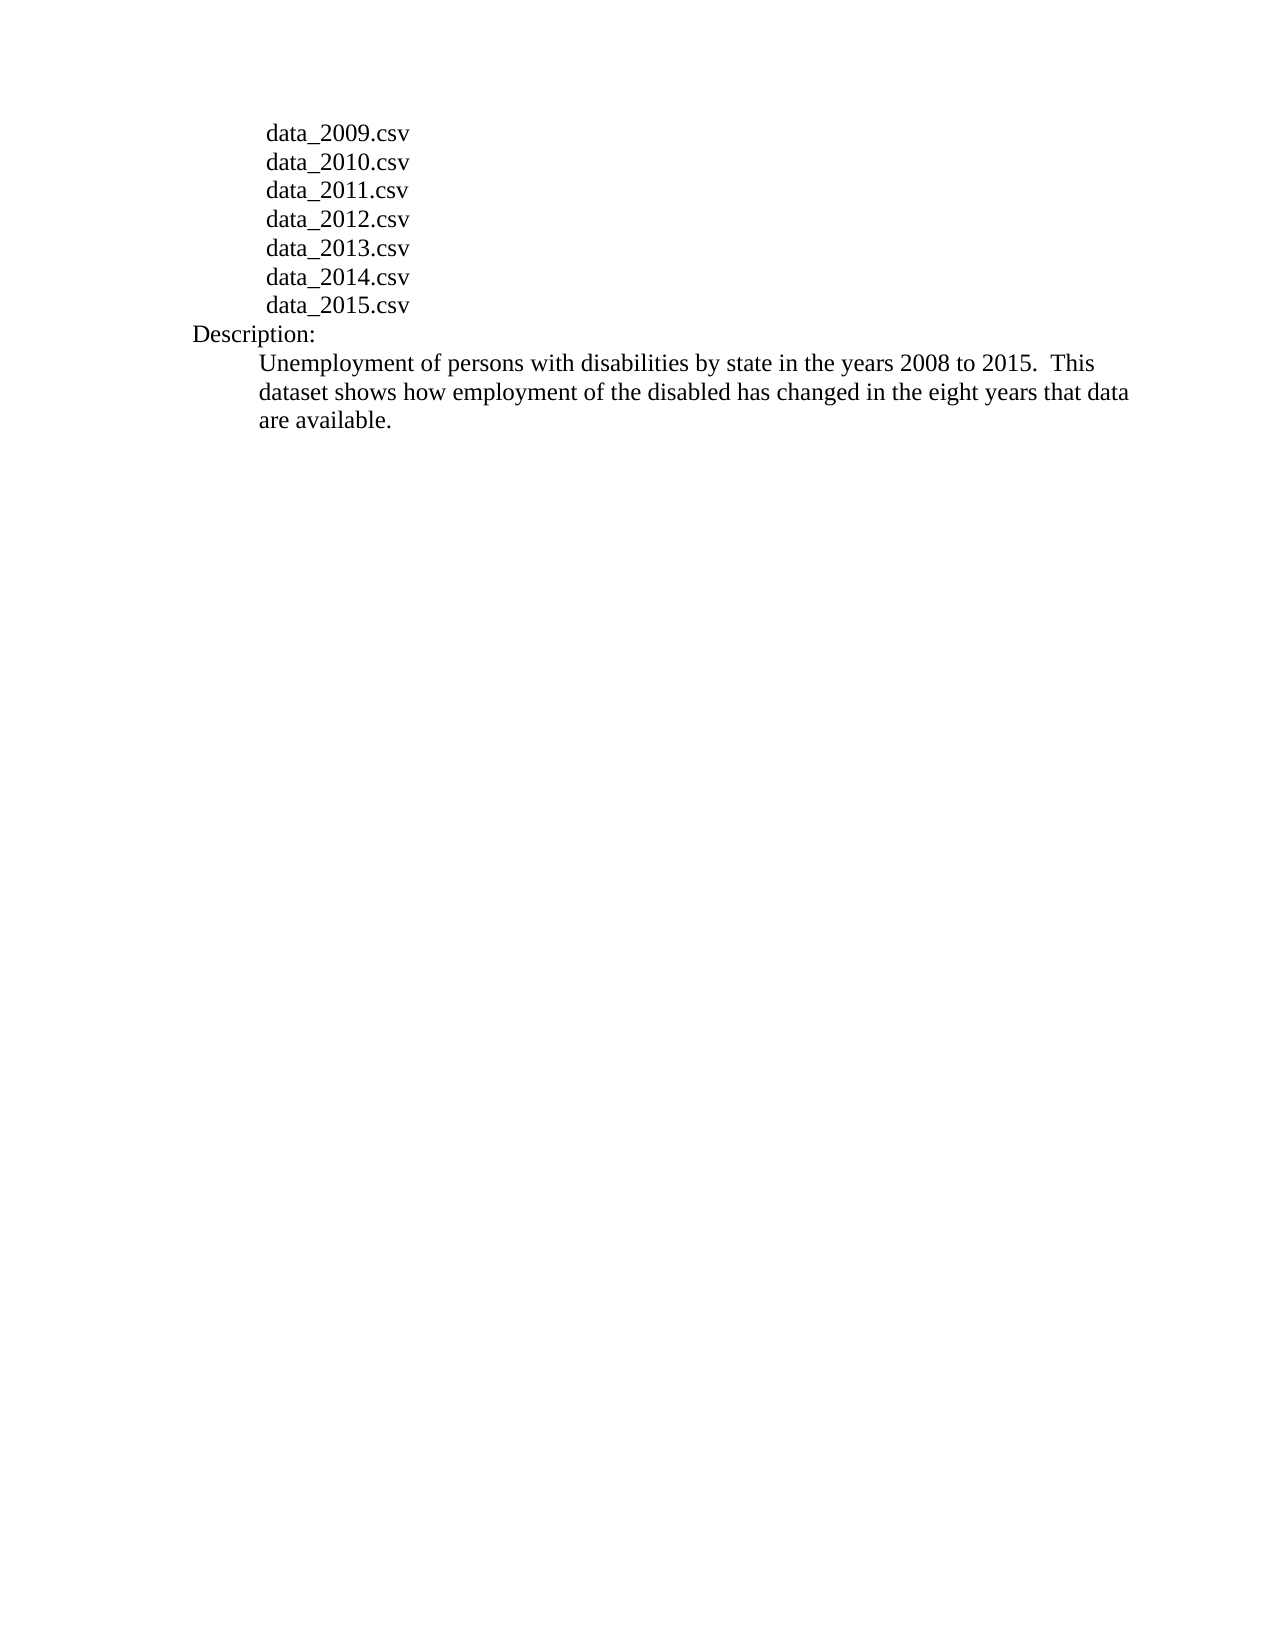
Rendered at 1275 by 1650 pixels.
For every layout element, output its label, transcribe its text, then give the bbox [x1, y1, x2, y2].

text data_2009.csv [118, 118, 1157, 147]
text data_2013.csv [118, 233, 1157, 262]
text data_2012.csv [118, 204, 1157, 233]
text data_2011.csv [118, 176, 1157, 204]
text data_2010.csv [118, 147, 1157, 176]
text data_2014.csv [118, 262, 1157, 291]
text Description: [118, 319, 1157, 348]
text Unemployment of persons with disabilities by state in the years 2008 to 2015. This dataset shows how employment of the disabled has changed in the eight years that data are available. [259, 348, 1157, 434]
text data_2015.csv [118, 291, 1157, 319]
